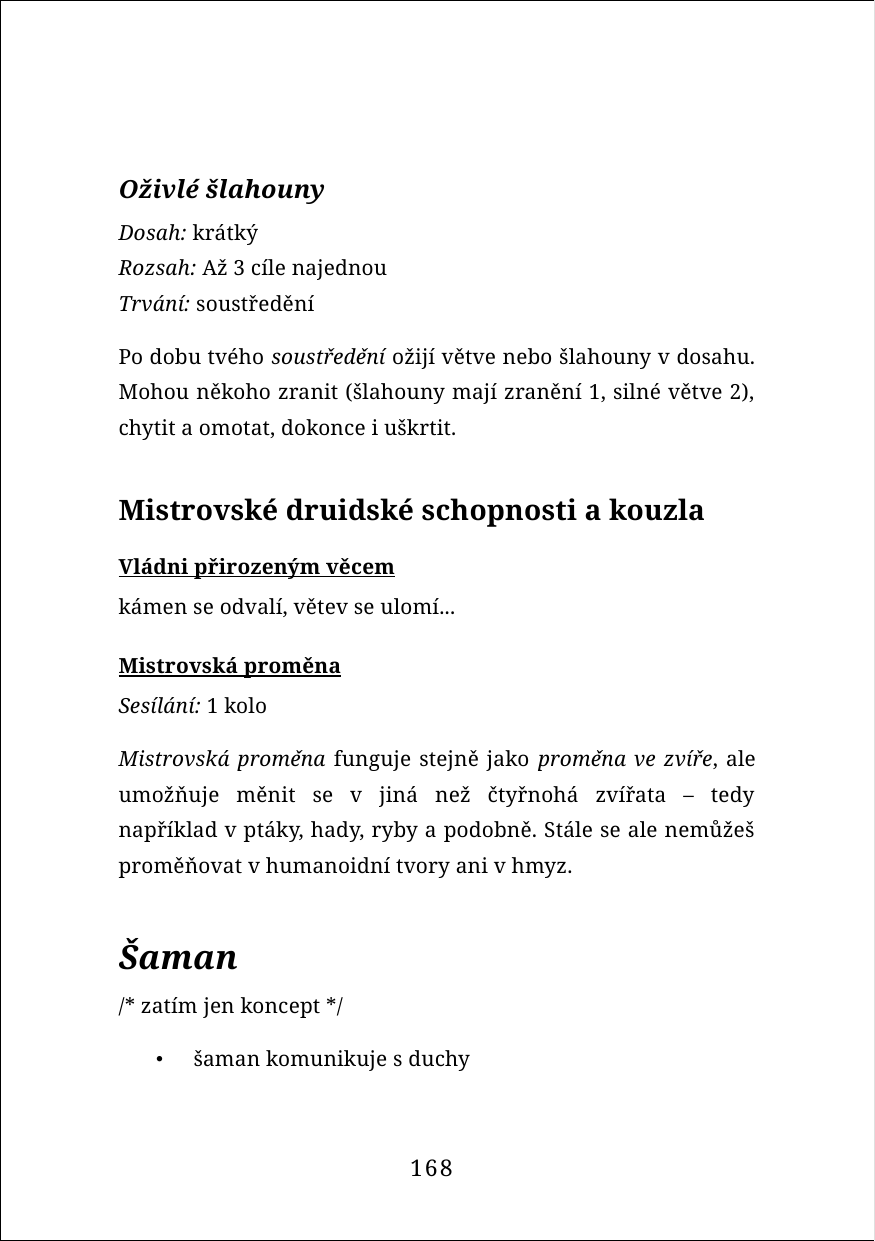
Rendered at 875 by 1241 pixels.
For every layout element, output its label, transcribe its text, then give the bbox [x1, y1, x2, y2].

text Dosah: krátký Rozsah: Až 3 cíle najednou Trvání: soustředění [118, 218, 756, 317]
list šaman komunikuje s duchy [156, 1044, 756, 1073]
text Mistrovská proměna funguje stejně jako proměna ve zvíře, ale umožňuje měnit se v jiná než čtyřnohá zvířata – tedy například v ptáky, hady, ryby a podobně. Stále se ale nemůžeš proměňovat v humanoidní tvory ani v hmyz. [118, 744, 756, 879]
subtitle Mistrovská proměna [118, 651, 756, 679]
subtitle Vládni přirozeným věcem [118, 552, 756, 580]
text /* zatím jen koncept */ [118, 991, 756, 1019]
text Sesílání: 1 kolo [118, 691, 756, 720]
subtitle Šaman [118, 934, 756, 979]
subtitle Oživlé šlahouny [118, 172, 756, 206]
subtitle Mistrovské druidské schopnosti a kouzla [118, 490, 756, 528]
text kámen se odvalí, větev se ulomí... [118, 592, 756, 620]
text Po dobu tvého soustředění ožijí větve nebo šlahouny v dosahu. Mohou někoho zranit (šlahouny mají zranění 1, silné větve 2), chytit a omotat, dokonce i uškrtit. [118, 342, 756, 441]
